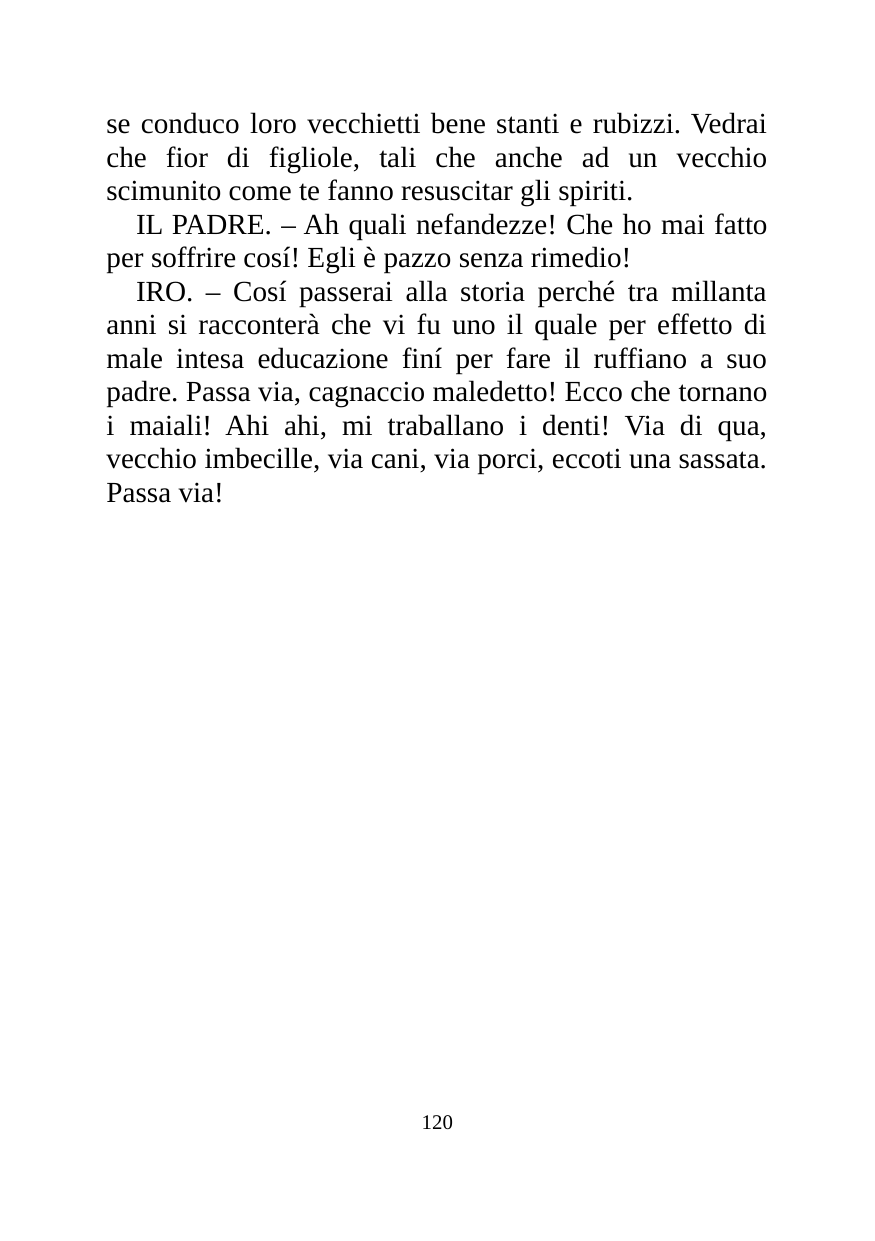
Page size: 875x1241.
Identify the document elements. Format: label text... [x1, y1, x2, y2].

text se conduco loro vecchietti bene stanti e rubizzi. Vedrai che fior di figliole, tali che anche ad un vecchio scimunito come te fanno resuscitar gli spiriti. [106, 106, 768, 207]
text IL PADRE. – Ah quali nefandezze! Che ho mai fatto per soffrire cosí! Egli è pazzo senza rimedio! [106, 207, 768, 274]
text IRO. – Cosí passerai alla storia perché tra millanta anni si racconterà che vi fu uno il quale per effetto di male intesa educazione finí per fare il ruffiano a suo padre. Passa via, cagnaccio maledetto! Ecco che tornano i maiali! Ahi ahi, mi traballano i denti! Via di qua, vecchio imbecille, via cani, via porci, eccoti una sassata. Passa via! [106, 274, 768, 509]
